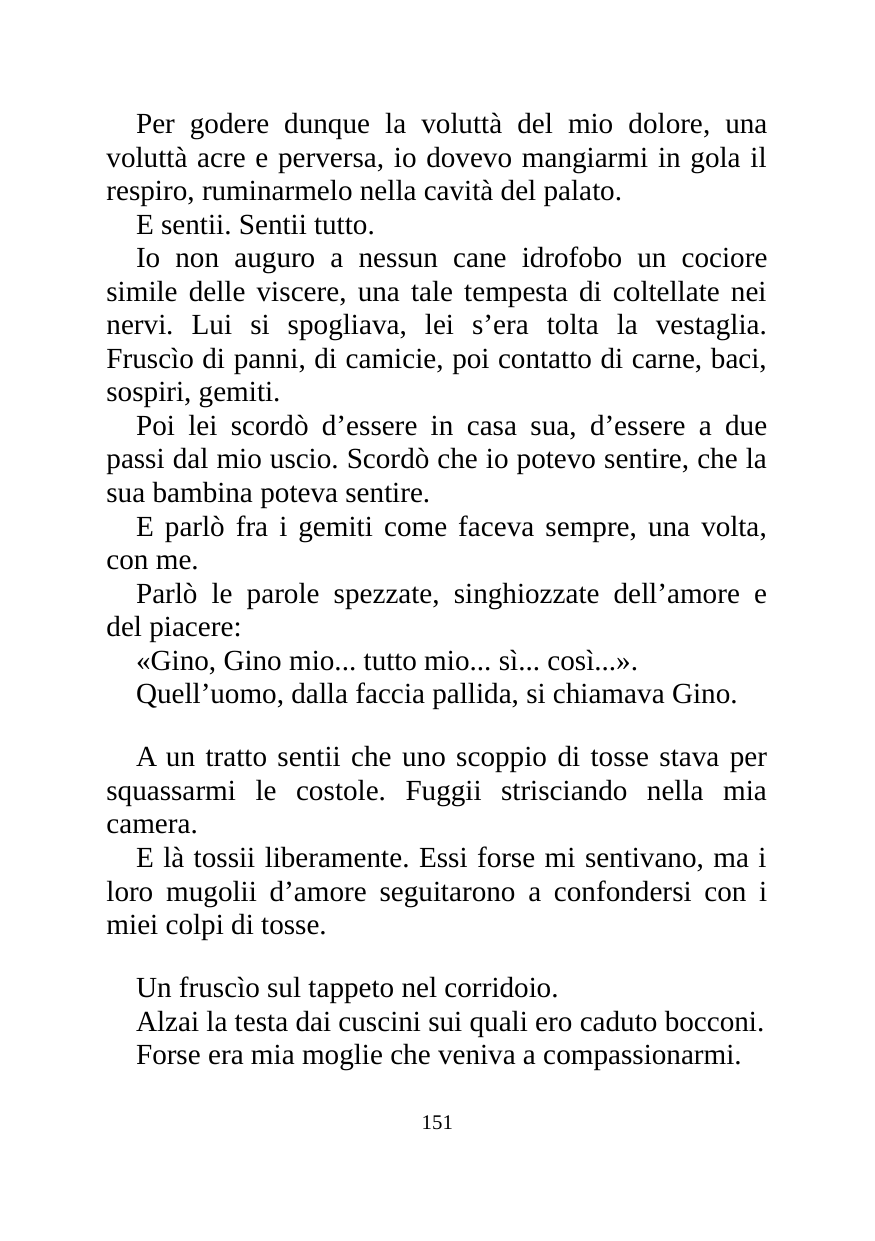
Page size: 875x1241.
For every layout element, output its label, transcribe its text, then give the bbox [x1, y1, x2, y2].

text E là tossii liberamente. Essi forse mi sentivano, ma i loro mugolii d’amore seguitarono a confondersi con i miei colpi di tosse. [106, 840, 768, 941]
text Poi lei scordò d’essere in casa sua, d’essere a due passi dal mio uscio. Scordò che io potevo sentire, che la sua bambina poteva sentire. [106, 408, 768, 509]
text E sentii. Sentii tutto. [106, 207, 768, 240]
text «Gino, Gino mio... tutto mio... sì... così...». [106, 643, 768, 676]
text Per godere dunque la voluttà del mio dolore, una voluttà acre e perversa, io dovevo mangiarmi in gola il respiro, ruminarmelo nella cavità del palato. [106, 106, 768, 207]
text Io non auguro a nessun cane idrofobo un cociore simile delle viscere, una tale tempesta di coltellate nei nervi. Lui si spogliava, lei s’era tolta la vestaglia. Fruscìo di panni, di camicie, poi contatto di carne, baci, sospiri, gemiti. [106, 240, 768, 408]
text Un fruscìo sul tappeto nel corridoio. [106, 970, 768, 1004]
text Forse era mia moglie che veniva a compassionarmi. [106, 1037, 768, 1071]
text A un tratto sentii che uno scoppio di tosse stava per squassarmi le costole. Fuggii strisciando nella mia camera. [106, 739, 768, 840]
text Alzai la testa dai cuscini sui quali ero caduto bocconi. [106, 1004, 768, 1037]
text Quell’uomo, dalla faccia pallida, si chiamava Gino. [106, 676, 768, 710]
text Parlò le parole spezzate, singhiozzate dell’amore e del piacere: [106, 576, 768, 643]
text E parlò fra i gemiti come faceva sempre, una volta, con me. [106, 509, 768, 576]
